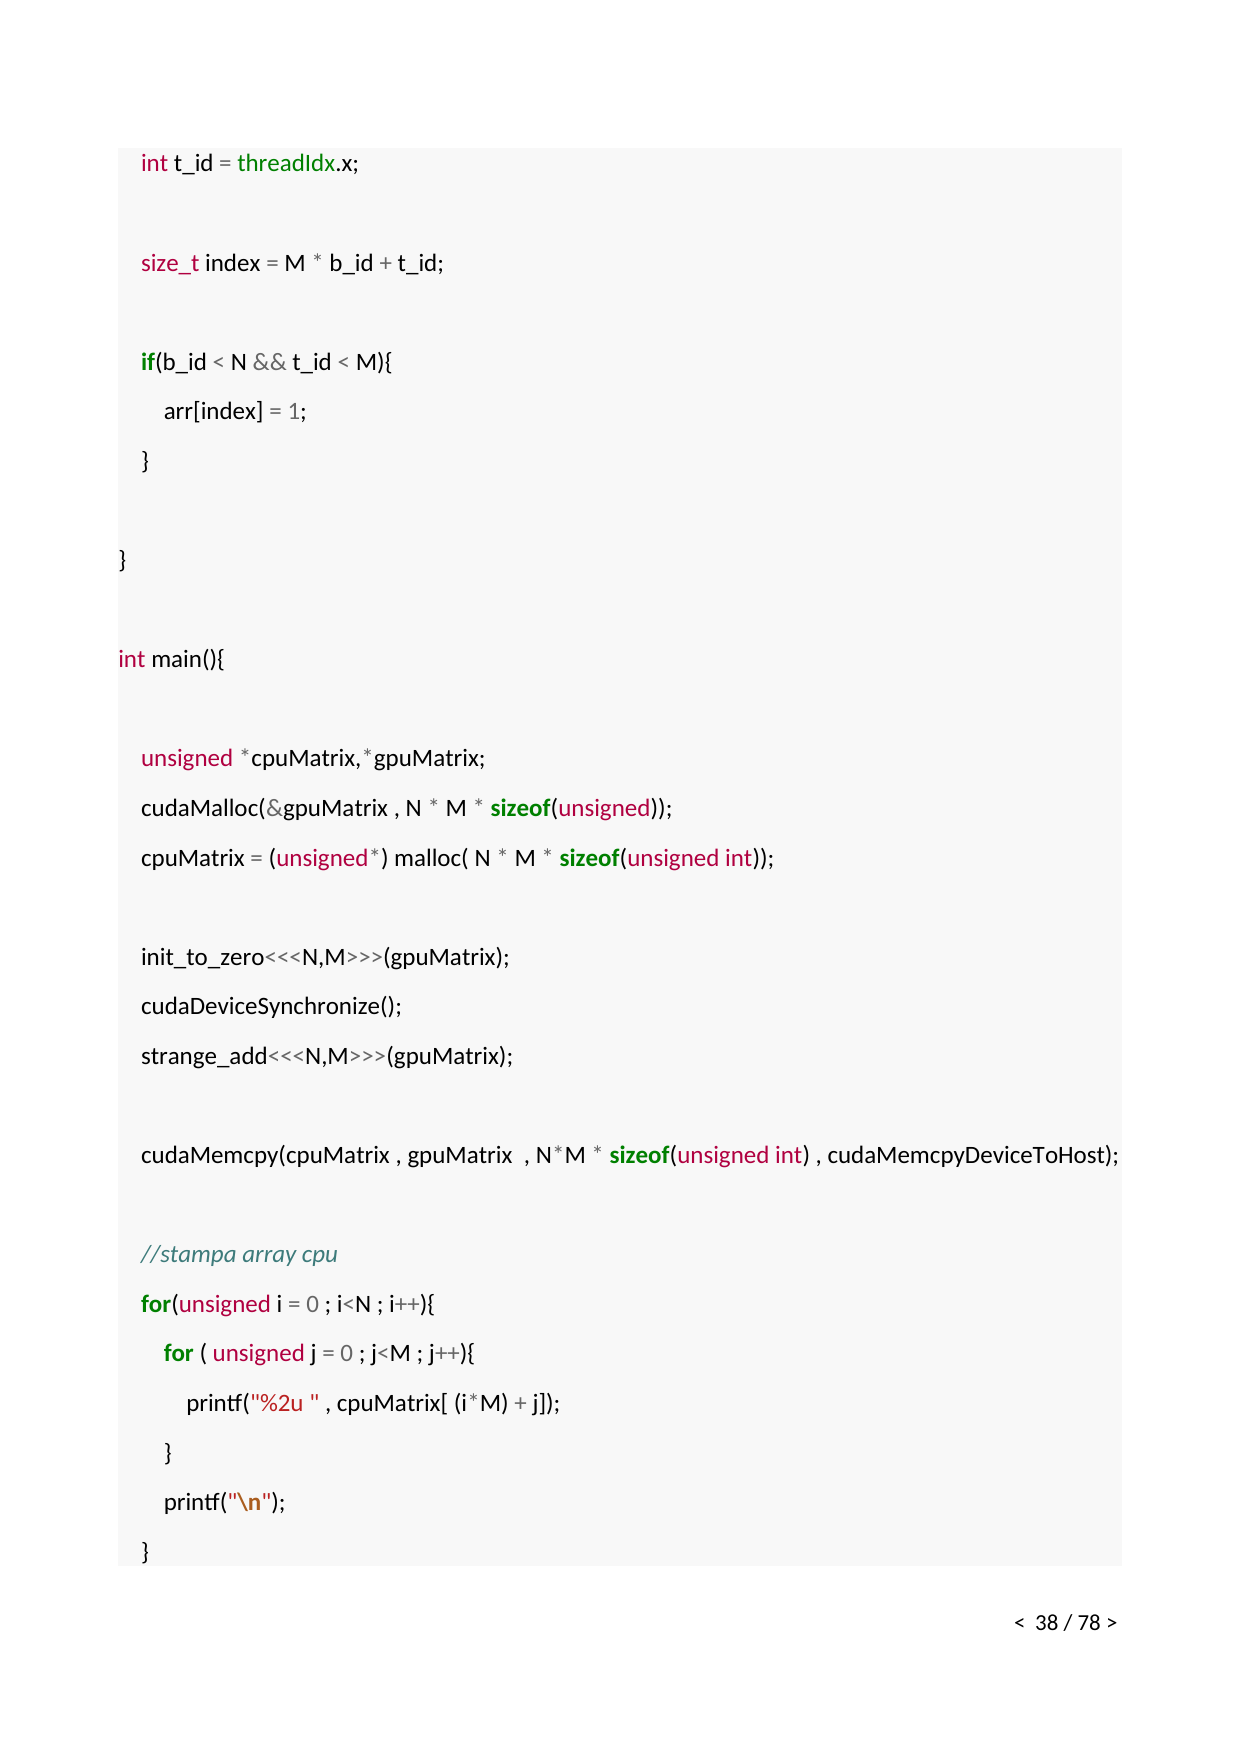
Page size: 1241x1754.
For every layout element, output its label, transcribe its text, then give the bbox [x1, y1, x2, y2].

text init_to_zero<<<N,M>>>(gpuMatrix); [118, 941, 1122, 971]
text printf("\n"); [118, 1486, 1122, 1517]
text if(b_id < N && t_id < M){ [118, 346, 1122, 376]
text size_t index = M * b_id + t_id; [118, 247, 1122, 277]
text cudaMalloc(&gpuMatrix , N * M * sizeof(unsigned)); [118, 792, 1122, 823]
text printf("%2u " , cpuMatrix[ (i*M) + j]); [118, 1387, 1122, 1418]
text int main(){ [118, 643, 1122, 674]
text cpuMatrix = (unsigned*) malloc( N * M * sizeof(unsigned int)); [118, 842, 1122, 872]
text } [118, 1437, 1122, 1467]
text for ( unsigned j = 0 ; j<M ; j++){ [118, 1338, 1122, 1368]
text for(unsigned i = 0 ; i<N ; i++){ [118, 1288, 1122, 1318]
text cudaDeviceSynchronize(); [118, 991, 1122, 1021]
text unsigned *cpuMatrix,*gpuMatrix; [118, 743, 1122, 773]
text //stampa array cpu [118, 1238, 1122, 1269]
text strange_add<<<N,M>>>(gpuMatrix); [118, 1040, 1122, 1071]
text } [118, 445, 1122, 476]
text int t_id = threadIdx.x; [118, 148, 1122, 178]
text arr[index] = 1; [118, 396, 1122, 426]
text } [118, 1536, 1122, 1566]
text cudaMemcpy(cpuMatrix , gpuMatrix , N*M * sizeof(unsigned int) , cudaMemcpyDeviceToHost); [118, 1139, 1122, 1170]
text } [118, 544, 1122, 575]
